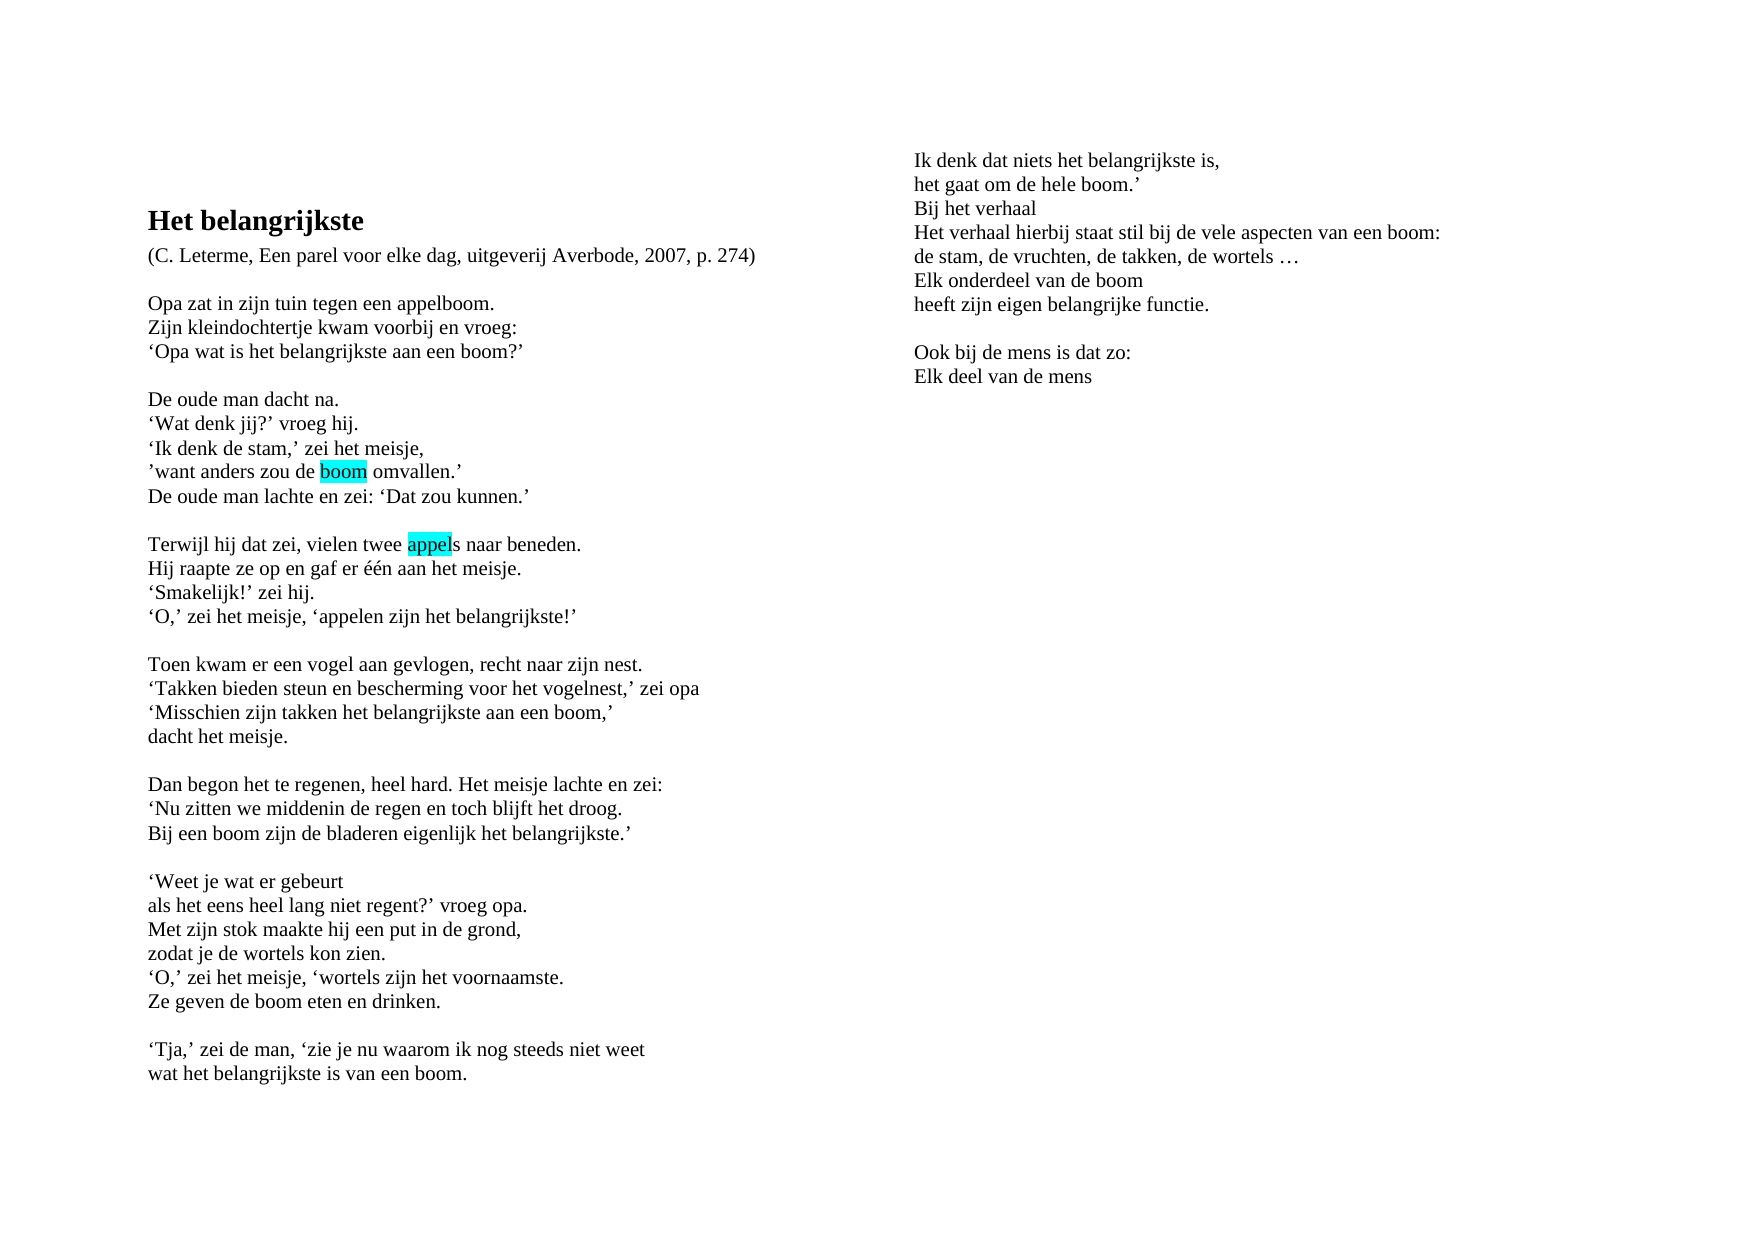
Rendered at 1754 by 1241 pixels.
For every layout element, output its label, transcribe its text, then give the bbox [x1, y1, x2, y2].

text het gaat om de hele boom.’ [914, 172, 1606, 196]
text zodat je de wortels kon zien. [148, 941, 840, 965]
text ‘Opa wat is het belangrijkste aan een boom?’ [148, 339, 840, 363]
text ‘O,’ zei het meisje, ‘appelen zijn het belangrijkste!’ [148, 604, 840, 628]
text (C. Leterme, Een parel voor elke dag, uitgeverij Averbode, 2007, p. 274) [148, 243, 840, 267]
text ‘Takken bieden steun en bescherming voor het vogelnest,’ zei opa [148, 676, 840, 700]
text Ook bij de mens is dat zo: [914, 340, 1606, 364]
subtitle Het belangrijkste [148, 203, 840, 237]
text ‘Ik denk de stam,’ zei het meisje, [148, 435, 840, 459]
text ‘Smakelijk!’ zei hij. [148, 580, 840, 604]
text Hij raapte ze op en gaf er één aan het meisje. [148, 556, 840, 580]
text Opa zat in zijn tuin tegen een appelboom. [148, 291, 840, 315]
text ’want anders zou de boom omvallen.’ [148, 459, 840, 483]
text ‘O,’ zei het meisje, ‘wortels zijn het voornaamste. [148, 965, 840, 989]
text Zijn kleindochtertje kwam voorbij en vroeg: [148, 315, 840, 339]
text Elk deel van de mens [914, 364, 1606, 388]
text Ze geven de boom eten en drinken. [148, 989, 840, 1013]
text Elk onderdeel van de boom [914, 268, 1606, 292]
text Bij het verhaal [914, 196, 1606, 220]
text De oude man dacht na. [148, 387, 840, 411]
text Dan begon het te regenen, heel hard. Het meisje lachte en zei: [148, 772, 840, 796]
text Bij een boom zijn de bladeren eigenlijk het belangrijkste.’ [148, 820, 840, 844]
text Het verhaal hierbij staat stil bij de vele aspecten van een boom: [914, 220, 1606, 244]
text De oude man lachte en zei: ‘Dat zou kunnen.’ [148, 483, 840, 508]
text Ik denk dat niets het belangrijkste is, [914, 148, 1606, 172]
text dacht het meisje. [148, 724, 840, 748]
text heeft zijn eigen belangrijke functie. [914, 292, 1606, 316]
text Toen kwam er een vogel aan gevlogen, recht naar zijn nest. [148, 652, 840, 676]
text wat het belangrijkste is van een boom. [148, 1061, 840, 1085]
text ‘Weet je wat er gebeurt [148, 868, 840, 893]
text als het eens heel lang niet regent?’ vroeg opa. [148, 893, 840, 917]
text ‘Misschien zijn takken het belangrijkste aan een boom,’ [148, 700, 840, 724]
text ‘Wat denk jij?’ vroeg hij. [148, 411, 840, 435]
text ‘Nu zitten we middenin de regen en toch blijft het droog. [148, 796, 840, 820]
text ‘Tja,’ zei de man, ‘zie je nu waarom ik nog steeds niet weet [148, 1037, 840, 1061]
text Met zijn stok maakte hij een put in de grond, [148, 917, 840, 941]
text Terwijl hij dat zei, vielen twee appels naar beneden. [148, 532, 840, 556]
text de stam, de vruchten, de takken, de wortels … [914, 244, 1606, 268]
